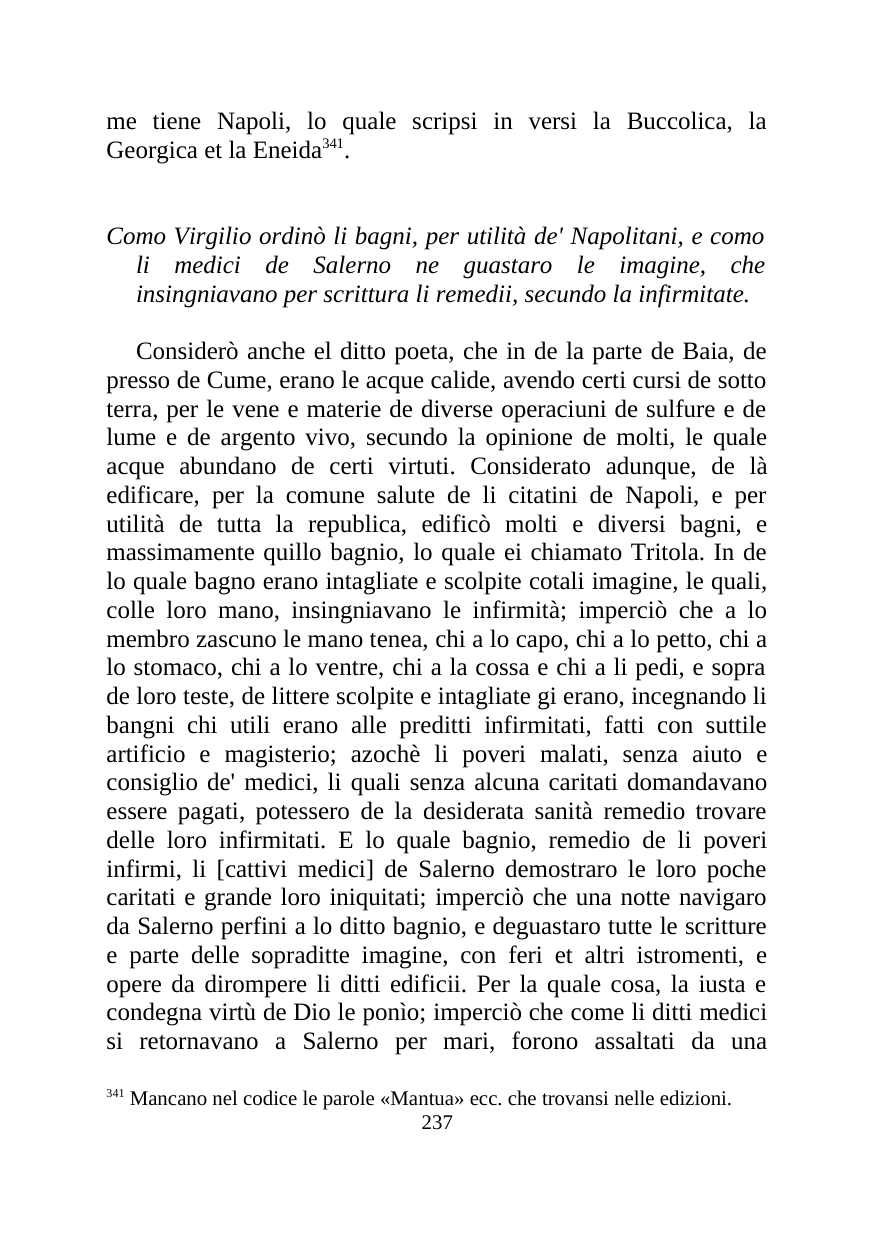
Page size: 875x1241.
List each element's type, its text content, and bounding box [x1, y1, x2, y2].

text Considerò anche el ditto poeta, che in de la parte de Baia, de presso de Cume, erano le acque calide, avendo certi cursi de sotto terra, per le vene e materie de diverse operaciuni de sulfure e de lume e de argento vivo, secundo la opinione de molti, le quale acque abundano de certi virtuti. Considerato adunque, de là edificare, per la comune salute de li citatini de Napoli, e per utilità de tutta la republica, edificò molti e diversi bagni, e massimamente quillo bagnio, lo quale ei chiamato Tritola. In de lo quale bagno erano intagliate e scolpite cotali imagine, le quali, colle loro mano, insingniavano le infirmità; imperciò che a lo membro zascuno le mano tenea, chi a lo capo, chi a lo petto, chi a lo stomaco, chi a lo ventre, chi a la cossa e chi a li pedi, e sopra de loro teste, de littere scolpite e intagliate gi erano, incegnando li bangni chi utili erano alle preditti infirmitati, fatti con suttile artificio e magisterio; azochè li poveri malati, senza aiuto e consiglio de' medici, li quali senza alcuna caritati domandavano essere pagati, potessero de la desiderata sanità remedio trovare delle loro infirmitati. E lo quale bagnio, remedio de li poveri infirmi, li [cattivi medici] de Salerno demostraro le loro poche caritati e grande loro iniquitati; imperciò che una notte navigaro da Salerno perfini a lo ditto bagnio, e deguastaro tutte le scritture e parte delle sopraditte imagine, con feri et altri istromenti, e opere da dirompere li ditti edificii. Per la quale cosa, la iusta e condegna virtù de Dio le ponìo; imperciò che come li ditti medici si retornavano a Salerno per mari, forono assaltati da una [106, 336, 768, 1055]
text me tiene Napoli, lo quale scripsi in versi la Buccolica, la Georgica et la Eneida. [106, 106, 768, 164]
text Mancano nel codice le parole «Mantua» ecc. che trovansi nelle edizioni. [106, 1086, 768, 1110]
text Como Virgilio ordinò li bagni, per utilità de' Napolitani, e como li medici de Salerno ne guastaro le imagine, che insingniavano per scrittura li remedii, secundo la infirmitate. [106, 221, 768, 307]
